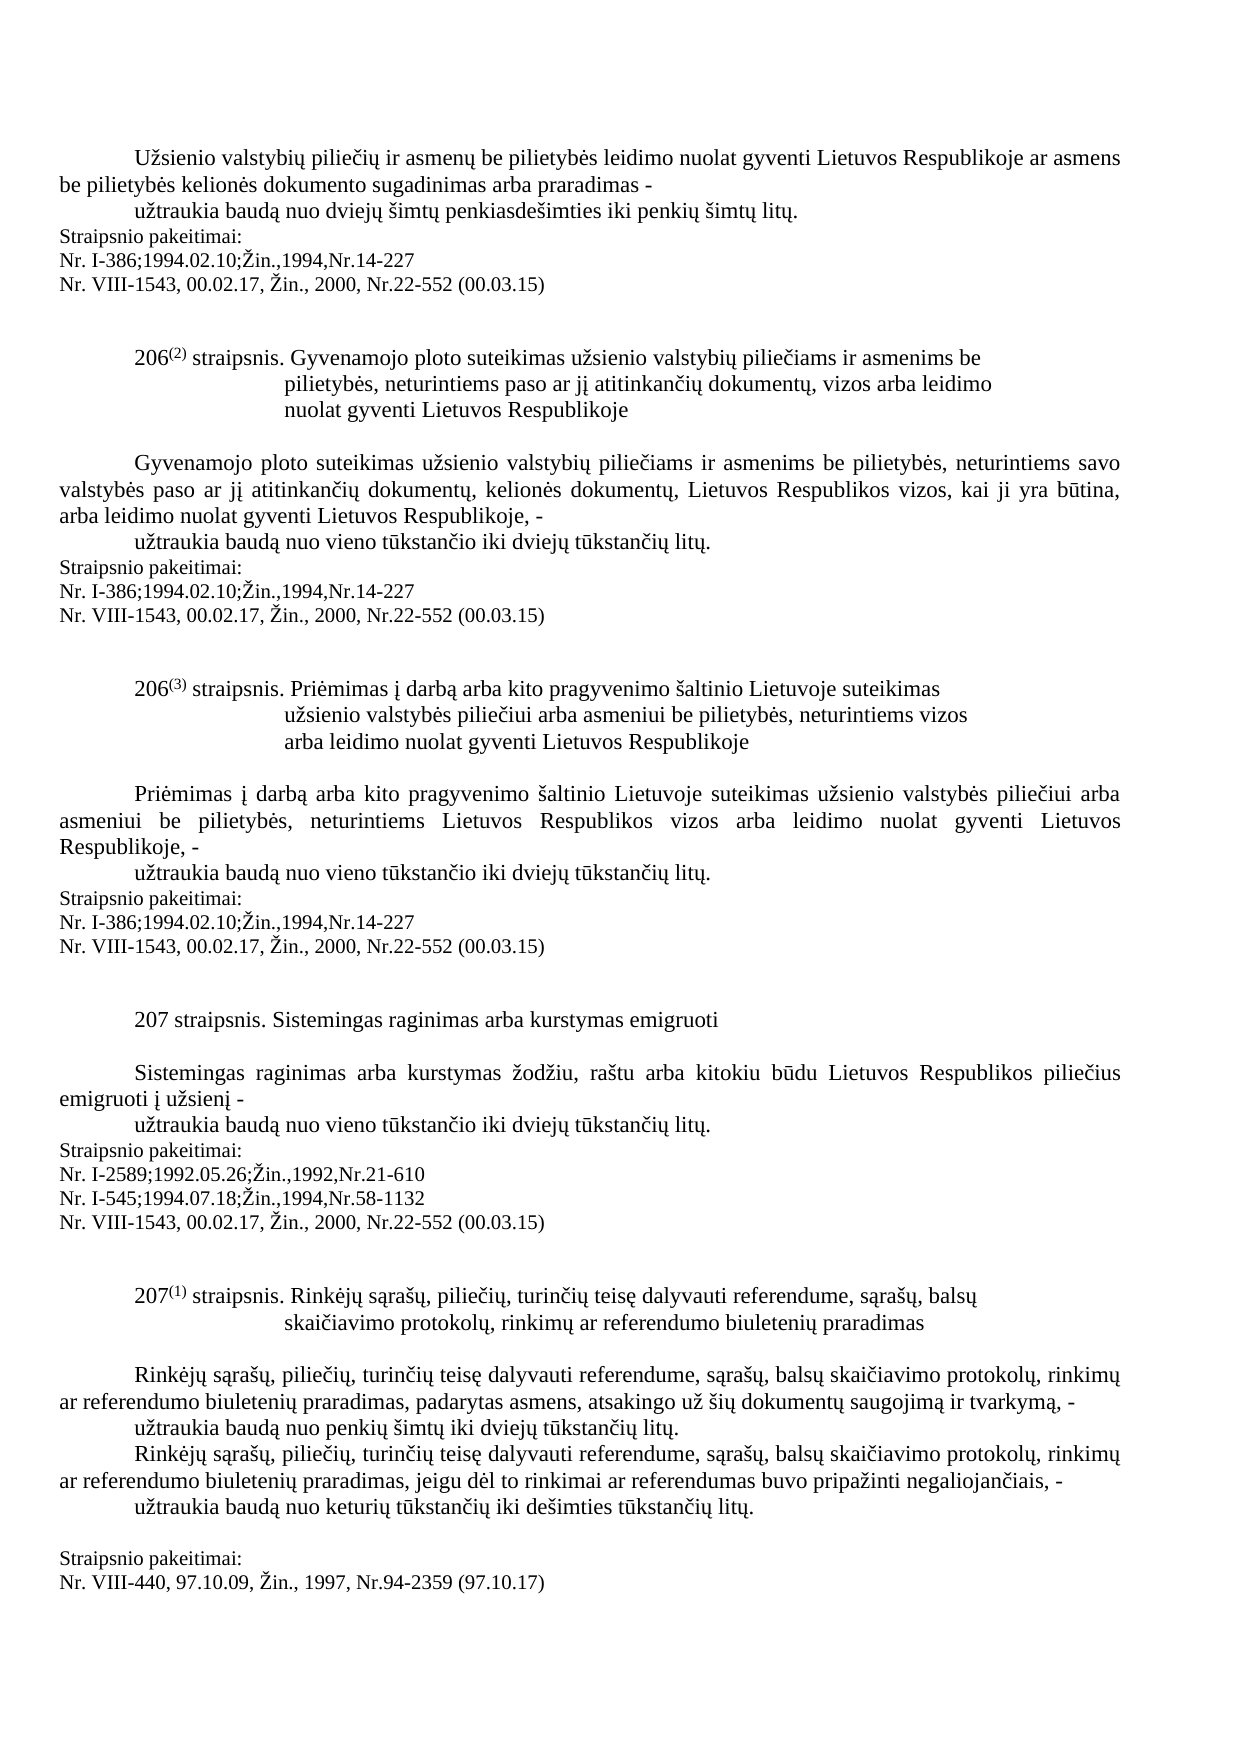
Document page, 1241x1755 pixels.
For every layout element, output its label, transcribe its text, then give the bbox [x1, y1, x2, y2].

text Straipsnio pakeitimai: [59, 1546, 1122, 1570]
text Priėmimas į darbą arba kito pragyvenimo šaltinio Lietuvoje suteikimas užsienio valstybės piliečiui arba asmeniui be pilietybės, neturintiems Lietuvos Respublikos vizos arba leidimo nuolat gyventi Lietuvos Respublikoje, - [59, 780, 1122, 859]
text užtraukia baudą nuo penkių šimtų iki dviejų tūkstančių litų. [59, 1414, 1122, 1440]
text pilietybės, neturintiems paso ar jį atitinkančių dokumentų, vizos arba leidimo [284, 370, 1122, 397]
text Nr. I-386;1994.02.10;Žin.,1994,Nr.14-227 [59, 248, 1122, 272]
text užtraukia baudą nuo vieno tūkstančio iki dviejų tūkstančių litų. [59, 528, 1122, 555]
text užtraukia baudą nuo vieno tūkstančio iki dviejų tūkstančių litų. [59, 859, 1122, 886]
text Straipsnio pakeitimai: [59, 555, 1122, 579]
text užtraukia baudą nuo vieno tūkstančio iki dviejų tūkstančių litų. [59, 1112, 1122, 1138]
text Rinkėjų sąrašų, piliečių, turinčių teisę dalyvauti referendume, sąrašų, balsų skaičiavimo protokolų, rinkimų ar referendumo biuletenių praradimas, jeigu dėl to rinkimai ar referendumas buvo pripažinti negaliojančiais, - [59, 1440, 1122, 1493]
text Nr. I-386;1994.02.10;Žin.,1994,Nr.14-227 [59, 579, 1122, 603]
text Nr. I-386;1994.02.10;Žin.,1994,Nr.14-227 [59, 910, 1122, 934]
text Nr. I-2589;1992.05.26;Žin.,1992,Nr.21-610 [59, 1162, 1122, 1186]
text Nr. VIII-1543, 00.02.17, Žin., 2000, Nr.22-552 (00.03.15) [59, 272, 1122, 296]
text Nr. VIII-1543, 00.02.17, Žin., 2000, Nr.22-552 (00.03.15) [59, 1210, 1122, 1234]
text užtraukia baudą nuo keturių tūkstančių iki dešimties tūkstančių litų. [59, 1493, 1122, 1519]
text Nr. I-545;1994.07.18;Žin.,1994,Nr.58-1132 [59, 1186, 1122, 1210]
text 207 straipsnis. Sistemingas raginimas arba kurstymas emigruoti [59, 1006, 1122, 1032]
text Rinkėjų sąrašų, piliečių, turinčių teisę dalyvauti referendume, sąrašų, balsų skaičiavimo protokolų, rinkimų ar referendumo biuletenių praradimas, padarytas asmens, atsakingo už šių dokumentų saugojimą ir tvarkymą, - [59, 1361, 1122, 1414]
text nuolat gyventi Lietuvos Respublikoje [284, 397, 1122, 423]
text Nr. VIII-1543, 00.02.17, Žin., 2000, Nr.22-552 (00.03.15) [59, 934, 1122, 958]
text skaičiavimo protokolų, rinkimų ar referendumo biuletenių praradimas [284, 1309, 1122, 1335]
text Gyvenamojo ploto suteikimas užsienio valstybių piliečiams ir asmenims be pilietybės, neturintiems savo valstybės paso ar jį atitinkančių dokumentų, kelionės dokumentų, Lietuvos Respublikos vizos, kai ji yra būtina, arba leidimo nuolat gyventi Lietuvos Respublikoje, - [59, 449, 1122, 528]
text Užsienio valstybių piliečių ir asmenų be pilietybės leidimo nuolat gyventi Lietuvos Respublikoje ar asmens be pilietybės kelionės dokumento sugadinimas arba praradimas - [59, 144, 1122, 197]
text Sistemingas raginimas arba kurstymas žodžiu, raštu arba kitokiu būdu Lietuvos Respublikos piliečius emigruoti į užsienį - [59, 1059, 1122, 1112]
text Nr. VIII-1543, 00.02.17, Žin., 2000, Nr.22-552 (00.03.15) [59, 603, 1122, 627]
text Straipsnio pakeitimai: [59, 886, 1122, 910]
text arba leidimo nuolat gyventi Lietuvos Respublikoje [284, 728, 1122, 754]
text užtraukia baudą nuo dviejų šimtų penkiasdešimties iki penkių šimtų litų. [59, 197, 1122, 223]
text Straipsnio pakeitimai: [59, 223, 1122, 248]
text užsienio valstybės piliečiui arba asmeniui be pilietybės, neturintiems vizos [284, 701, 1122, 728]
text 206(3) straipsnis. Priėmimas į darbą arba kito pragyvenimo šaltinio Lietuvoje suteikimas [134, 675, 1122, 701]
text Straipsnio pakeitimai: [59, 1138, 1122, 1162]
text Nr. VIII-440, 97.10.09, Žin., 1997, Nr.94-2359 (97.10.17) [59, 1570, 1122, 1594]
text 206(2) straipsnis. Gyvenamojo ploto suteikimas užsienio valstybių piliečiams ir asmenims be [134, 344, 1122, 370]
text 207(1) straipsnis. Rinkėjų sąrašų, piliečių, turinčių teisę dalyvauti referendume, sąrašų, balsų [134, 1282, 1122, 1309]
